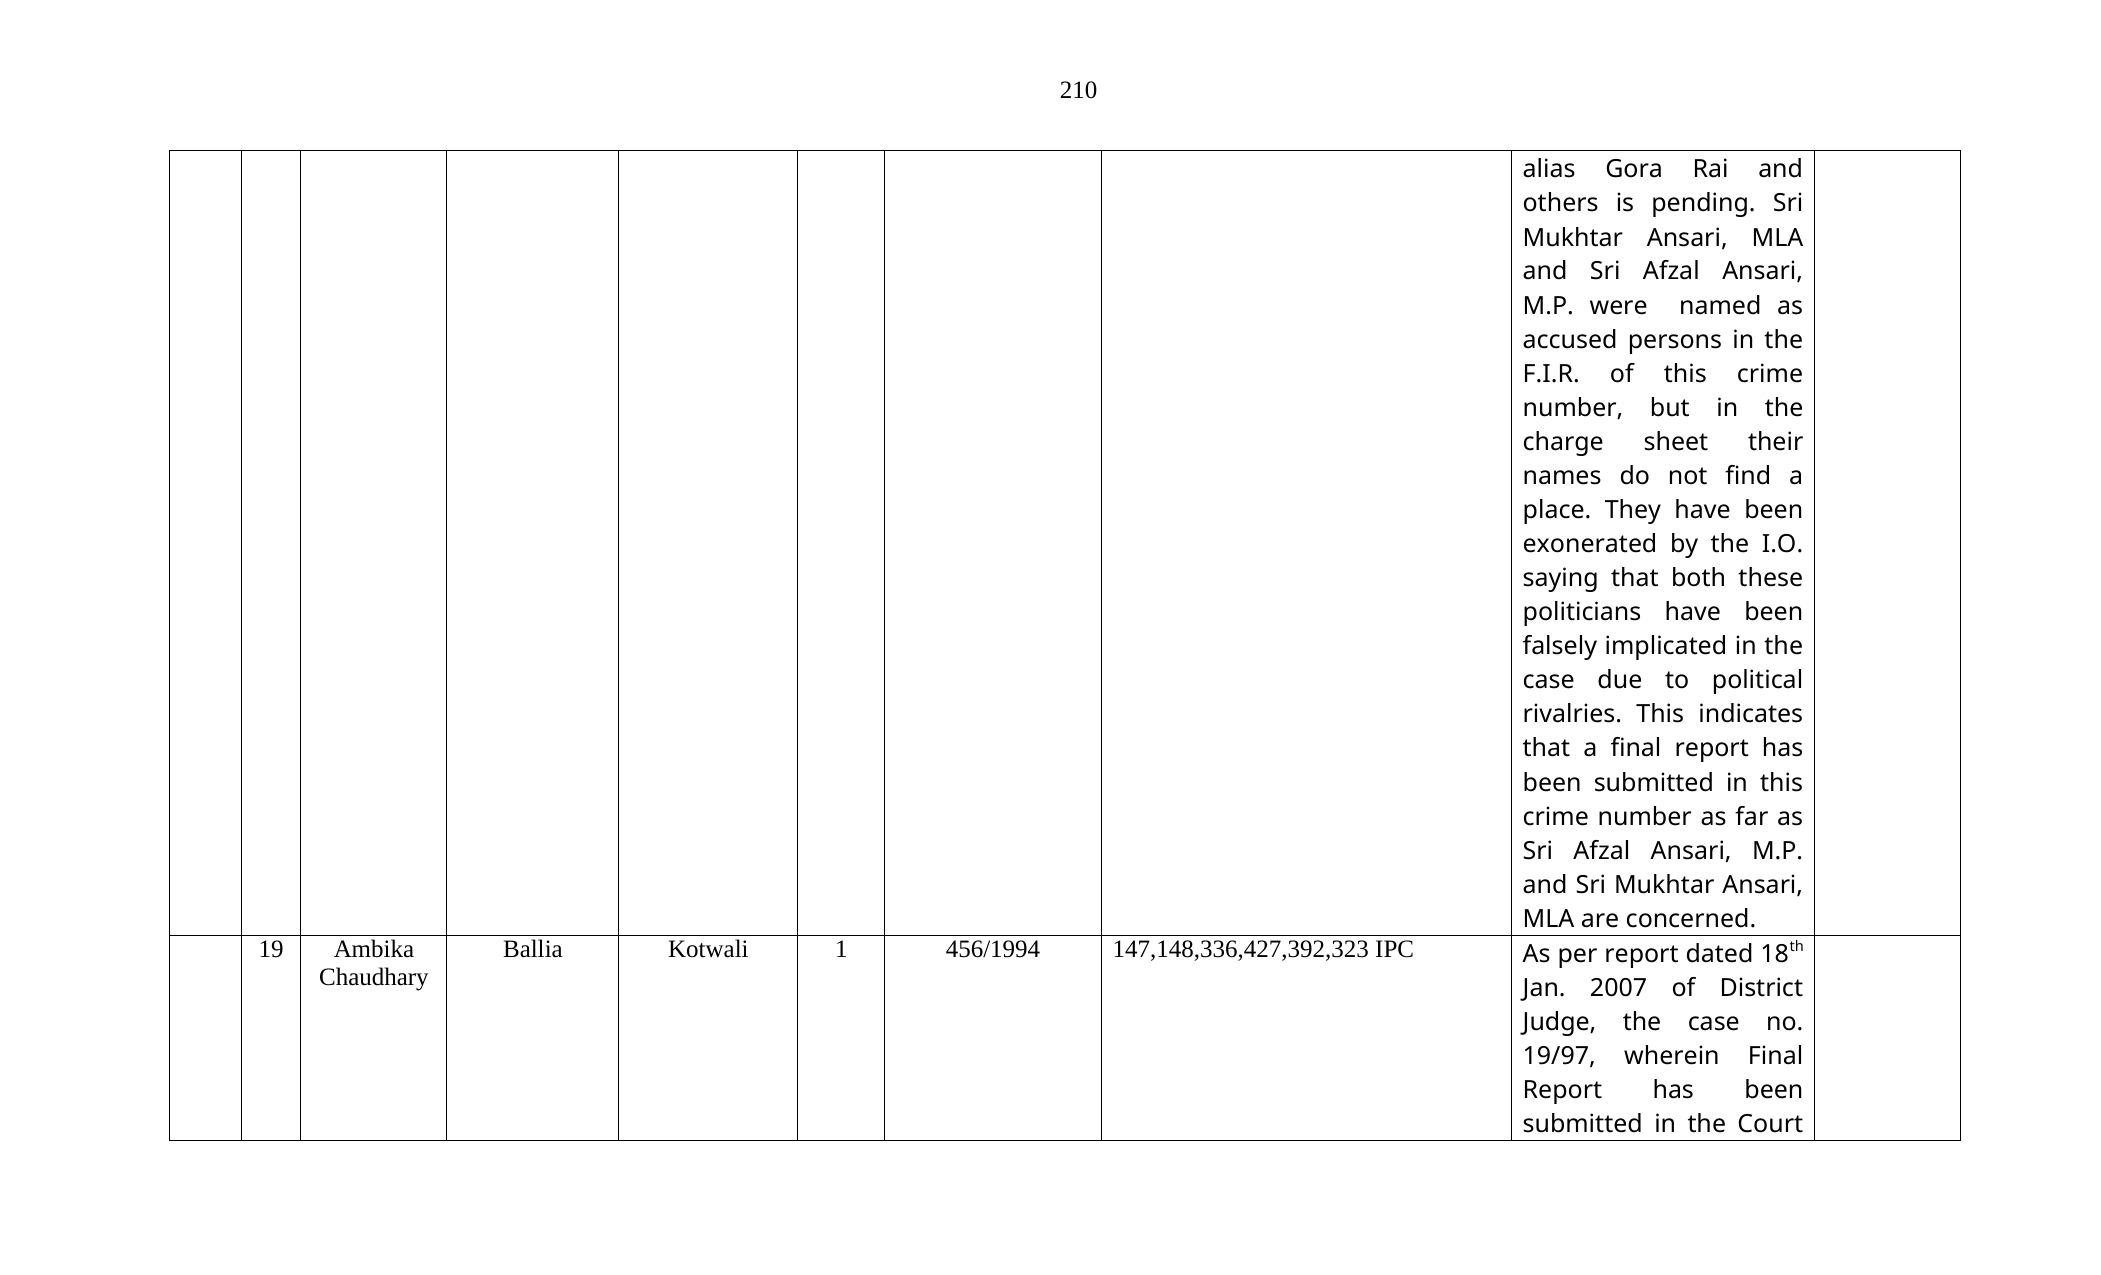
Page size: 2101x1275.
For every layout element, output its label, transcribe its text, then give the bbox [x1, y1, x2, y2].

table_cell As per report dated 18th Jan. 2007 of District Judge, the case no. 19/97, wherein Final Report has been submitted in the Court [1512, 936, 1814, 1140]
table_cell Kotwali [619, 936, 797, 1140]
table_cell [885, 151, 1101, 934]
table_cell [1815, 151, 1960, 934]
table_cell [1815, 936, 1960, 1140]
table_cell [447, 151, 618, 934]
table_cell [619, 151, 797, 934]
table_cell [1102, 151, 1511, 934]
table_cell 456/1994 [885, 936, 1101, 1140]
table_cell alias Gora Rai and others is pending. Sri Mukhtar Ansari, MLA and Sri Afzal Ansari, M.P. were named as accused persons in the F.I.R. of this crime number, but in the charge sheet their names do not find a place. They have been exonerated by the I.O. saying that both these politicians have been falsely implicated in the case due to political rivalries. This indicates that a final report has been submitted in this crime number as far as Sri Afzal Ansari, M.P. and Sri Mukhtar Ansari, MLA are concerned. [1512, 151, 1814, 934]
table_cell [301, 151, 446, 934]
table_cell [170, 936, 241, 1140]
table_cell 19 [242, 936, 300, 1140]
table_cell Ambika Chaudhary [301, 936, 446, 1140]
table_cell Ballia [447, 936, 618, 1140]
table_cell [798, 151, 884, 934]
table_cell 1 [798, 936, 884, 1140]
table_cell 147,148,336,427,392,323 IPC [1102, 936, 1511, 1140]
table_cell [242, 151, 300, 934]
table_cell [170, 151, 241, 934]
